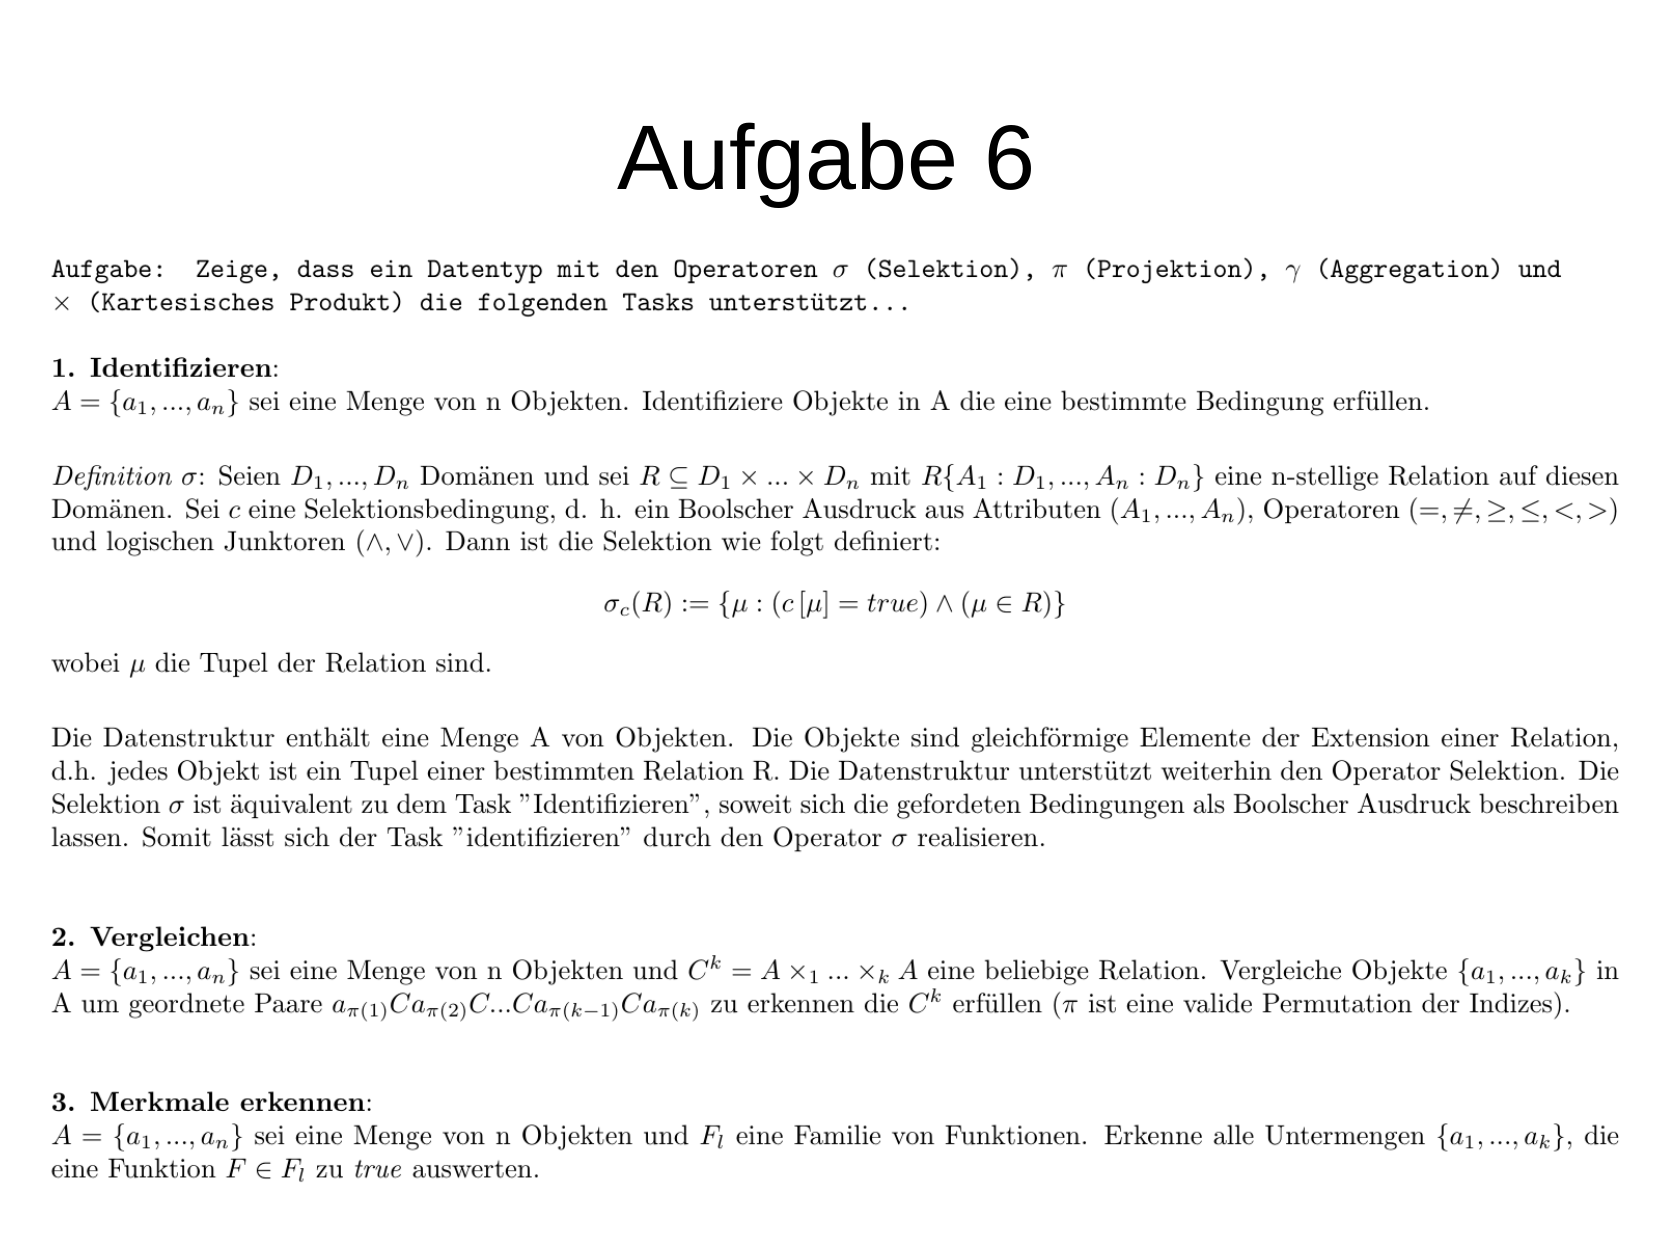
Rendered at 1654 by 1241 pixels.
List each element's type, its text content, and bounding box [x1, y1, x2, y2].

title Aufgabe 6 [82, 49, 1571, 228]
picture [30, 228, 1636, 1186]
